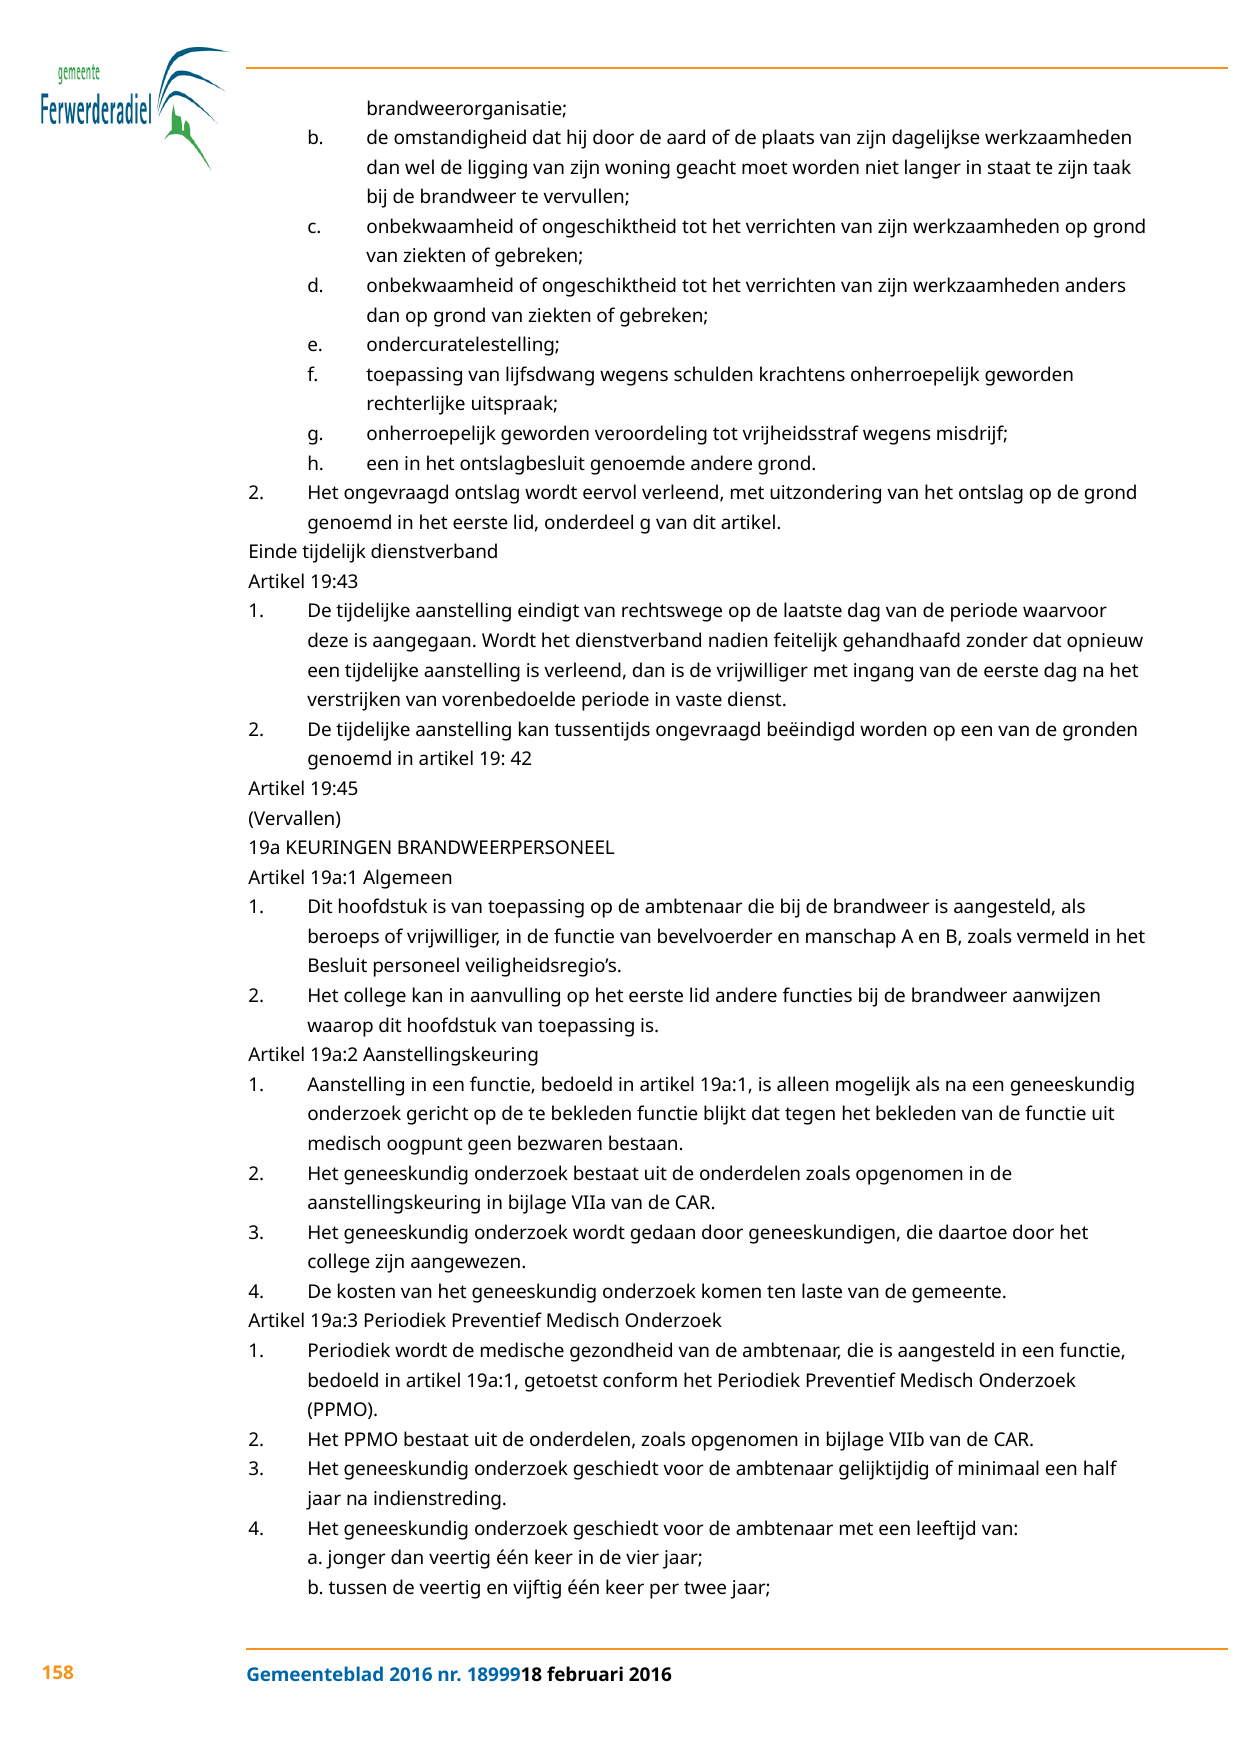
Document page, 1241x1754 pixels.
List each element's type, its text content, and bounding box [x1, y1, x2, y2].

list ondercuratelestelling; [307, 331, 1152, 357]
list Het geneeskundig onderzoek bestaat uit de onderdelen zoals opgenomen in de aanstellingskeuring in bijlage VIIa van de CAR. [248, 1160, 1152, 1215]
list onbekwaamheid of ongeschiktheid tot het verrichten van zijn werkzaamheden anders dan op grond van ziekten of gebreken; [307, 272, 1152, 328]
list De kosten van het geneeskundig onderzoek komen ten laste van de gemeente. [248, 1278, 1152, 1304]
list Het geneeskundig onderzoek geschiedt voor de ambtenaar gelijktijdig of minimaal een half jaar na indienstreding. [248, 1456, 1152, 1511]
list Periodiek wordt de medische gezondheid van de ambtenaar, die is aangesteld in een functie, bedoeld in artikel 19a:1, getoetst conform het Periodiek Preventief Medisch Onderzoek (PPMO). [248, 1337, 1152, 1422]
list b. tussen de veertig en vijftig één keer per twee jaar; [248, 1574, 1152, 1600]
list Het PPMO bestaat uit de onderdelen, zoals opgenomen in bijlage VIIb van de CAR. [248, 1426, 1152, 1452]
list a. jonger dan veertig één keer in de vier jaar; [248, 1544, 1152, 1570]
list onherroepelijk geworden veroordeling tot vrijheidsstraf wegens misdrijf; [307, 420, 1152, 446]
list brandweerorganisatie; [307, 95, 1152, 121]
list Aanstelling in een functie, bedoeld in artikel 19a:1, is alleen mogelijk als na een geneeskundig onderzoek gericht op de te bekleden functie blijkt dat tegen het bekleden van de functie uit medisch oogpunt geen bezwaren bestaan. [248, 1071, 1152, 1156]
text Artikel 19:43 [248, 568, 1152, 594]
list onbekwaamheid of ongeschiktheid tot het verrichten van zijn werkzaamheden op grond van ziekten of gebreken; [307, 213, 1152, 268]
text Artikel 19a:1 Algemeen [248, 864, 1152, 890]
text 19a KEURINGEN BRANDWEERPERSONEEL [248, 834, 1152, 860]
list een in het ontslagbesluit genoemde andere grond. [307, 450, 1152, 476]
list Het geneeskundig onderzoek geschiedt voor de ambtenaar met een leeftijd van: [248, 1515, 1152, 1541]
text Artikel 19a:2 Aanstellingskeuring [248, 1041, 1152, 1067]
list De tijdelijke aanstelling eindigt van rechtswege op de laatste dag van de periode waarvoor deze is aangegaan. Wordt het dienstverband nadien feitelijk gehandhaafd zonder dat opnieuw een tijdelijke aanstelling is verleend, dan is de vrijwilliger met ingang van de eerste dag na het verstrijken van vorenbedoelde periode in vaste dienst. [248, 598, 1152, 712]
text Artikel 19:45 [248, 775, 1152, 801]
text Einde tijdelijk dienstverband [248, 538, 1152, 564]
list De tijdelijke aanstelling kan tussentijds ongevraagd beëindigd worden op een van de gronden genoemd in artikel 19: 42 [248, 716, 1152, 771]
list Het ongevraagd ontslag wordt eervol verleend, met uitzondering van het ontslag op de grond genoemd in het eerste lid, onderdeel g van dit artikel. [248, 479, 1152, 535]
list Het geneeskundig onderzoek wordt gedaan door geneeskundigen, die daartoe door het college zijn aangewezen. [248, 1219, 1152, 1274]
text (Vervallen) [248, 805, 1152, 831]
text Artikel 19a:3 Periodiek Preventief Medisch Onderzoek [248, 1308, 1152, 1333]
picture [41, 47, 231, 172]
list Het college kan in aanvulling op het eerste lid andere functies bij de brandweer aanwijzen waarop dit hoofdstuk van toepassing is. [248, 982, 1152, 1038]
list de omstandigheid dat hij door de aard of de plaats van zijn dagelijkse werkzaamheden dan wel de ligging van zijn woning geacht moet worden niet langer in staat te zijn taak bij de brandweer te vervullen; [307, 124, 1152, 209]
list toepassing van lijfsdwang wegens schulden krachtens onherroepelijk geworden rechterlijke uitspraak; [307, 361, 1152, 416]
list Dit hoofdstuk is van toepassing op de ambtenaar die bij de brandweer is aangesteld, als beroeps of vrijwilliger, in de functie van bevelvoerder en manschap A en B, zoals vermeld in het Besluit personeel veiligheidsregio’s. [248, 893, 1152, 978]
